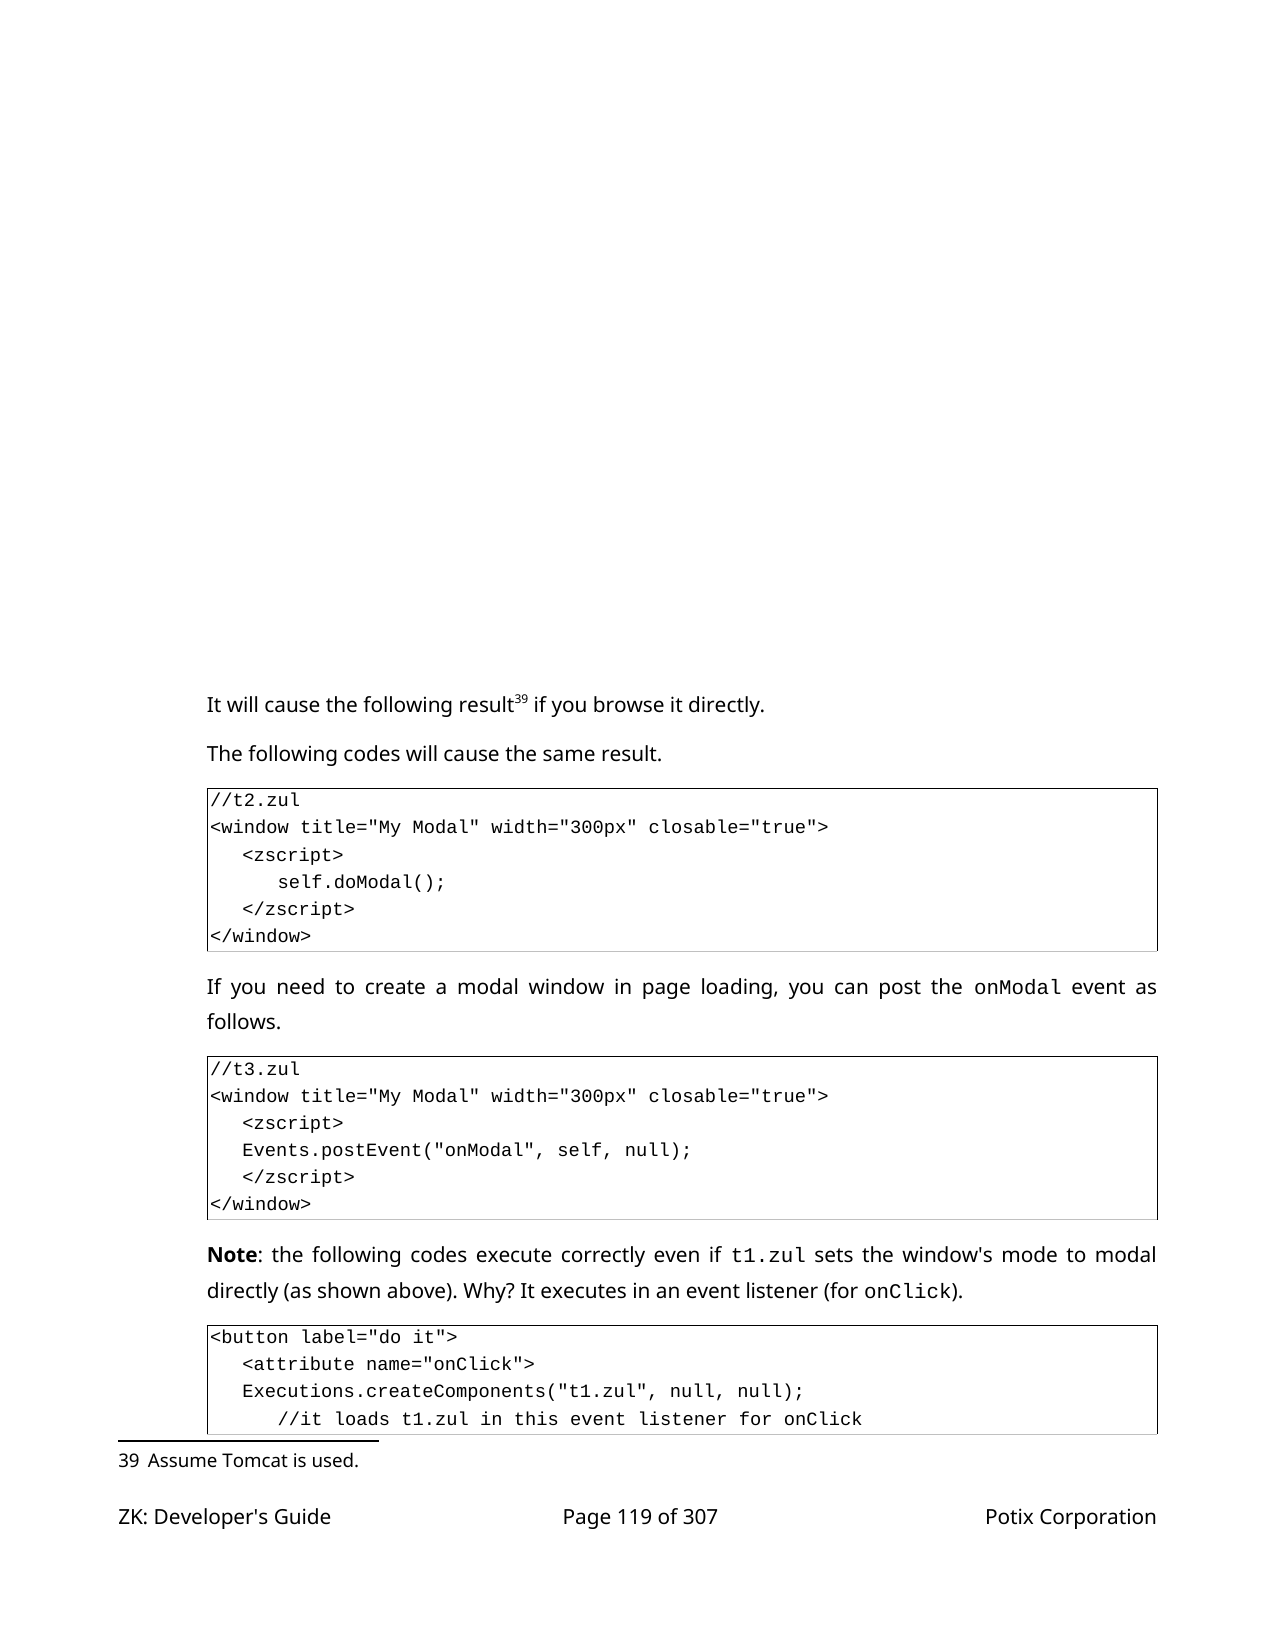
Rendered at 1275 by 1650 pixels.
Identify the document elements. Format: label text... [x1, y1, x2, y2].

text self.doModal(); [208, 870, 1157, 894]
text </zscript> [208, 1165, 1157, 1189]
text Events.postEvent("onModal", self, null); [208, 1138, 1157, 1162]
text </window> [208, 924, 1157, 951]
text Note: the following codes execute correctly even if t1.zul sets the window's mode to modal directly (as shown above). Why? It executes in an event listener (for onClick). [207, 1240, 1157, 1304]
text <attribute name="onClick"> [208, 1352, 1157, 1376]
text </window> [208, 1192, 1157, 1219]
text It will cause the following result if you browse it directly. [207, 118, 1157, 719]
text //t3.zul [208, 1057, 1157, 1081]
text //it loads t1.zul in this event listener for onClick [208, 1406, 1157, 1434]
text <zscript> [208, 1111, 1157, 1135]
text <window title="My Modal" width="300px" closable="true"> [208, 1083, 1157, 1108]
text </zscript> [208, 897, 1157, 921]
text Assume Tomcat is used. [118, 1447, 1157, 1473]
text <window title="My Modal" width="300px" closable="true"> [208, 815, 1157, 839]
text <button label="do it"> [208, 1326, 1157, 1349]
text <zscript> [208, 842, 1157, 867]
text If you need to create a modal window in page loading, you can post the onModal event as follows. [207, 972, 1157, 1036]
text //t2.zul [208, 789, 1157, 812]
text The following codes will cause the same result. [207, 739, 1157, 767]
text Executions.createComponents("t1.zul", null, null); [208, 1379, 1157, 1403]
